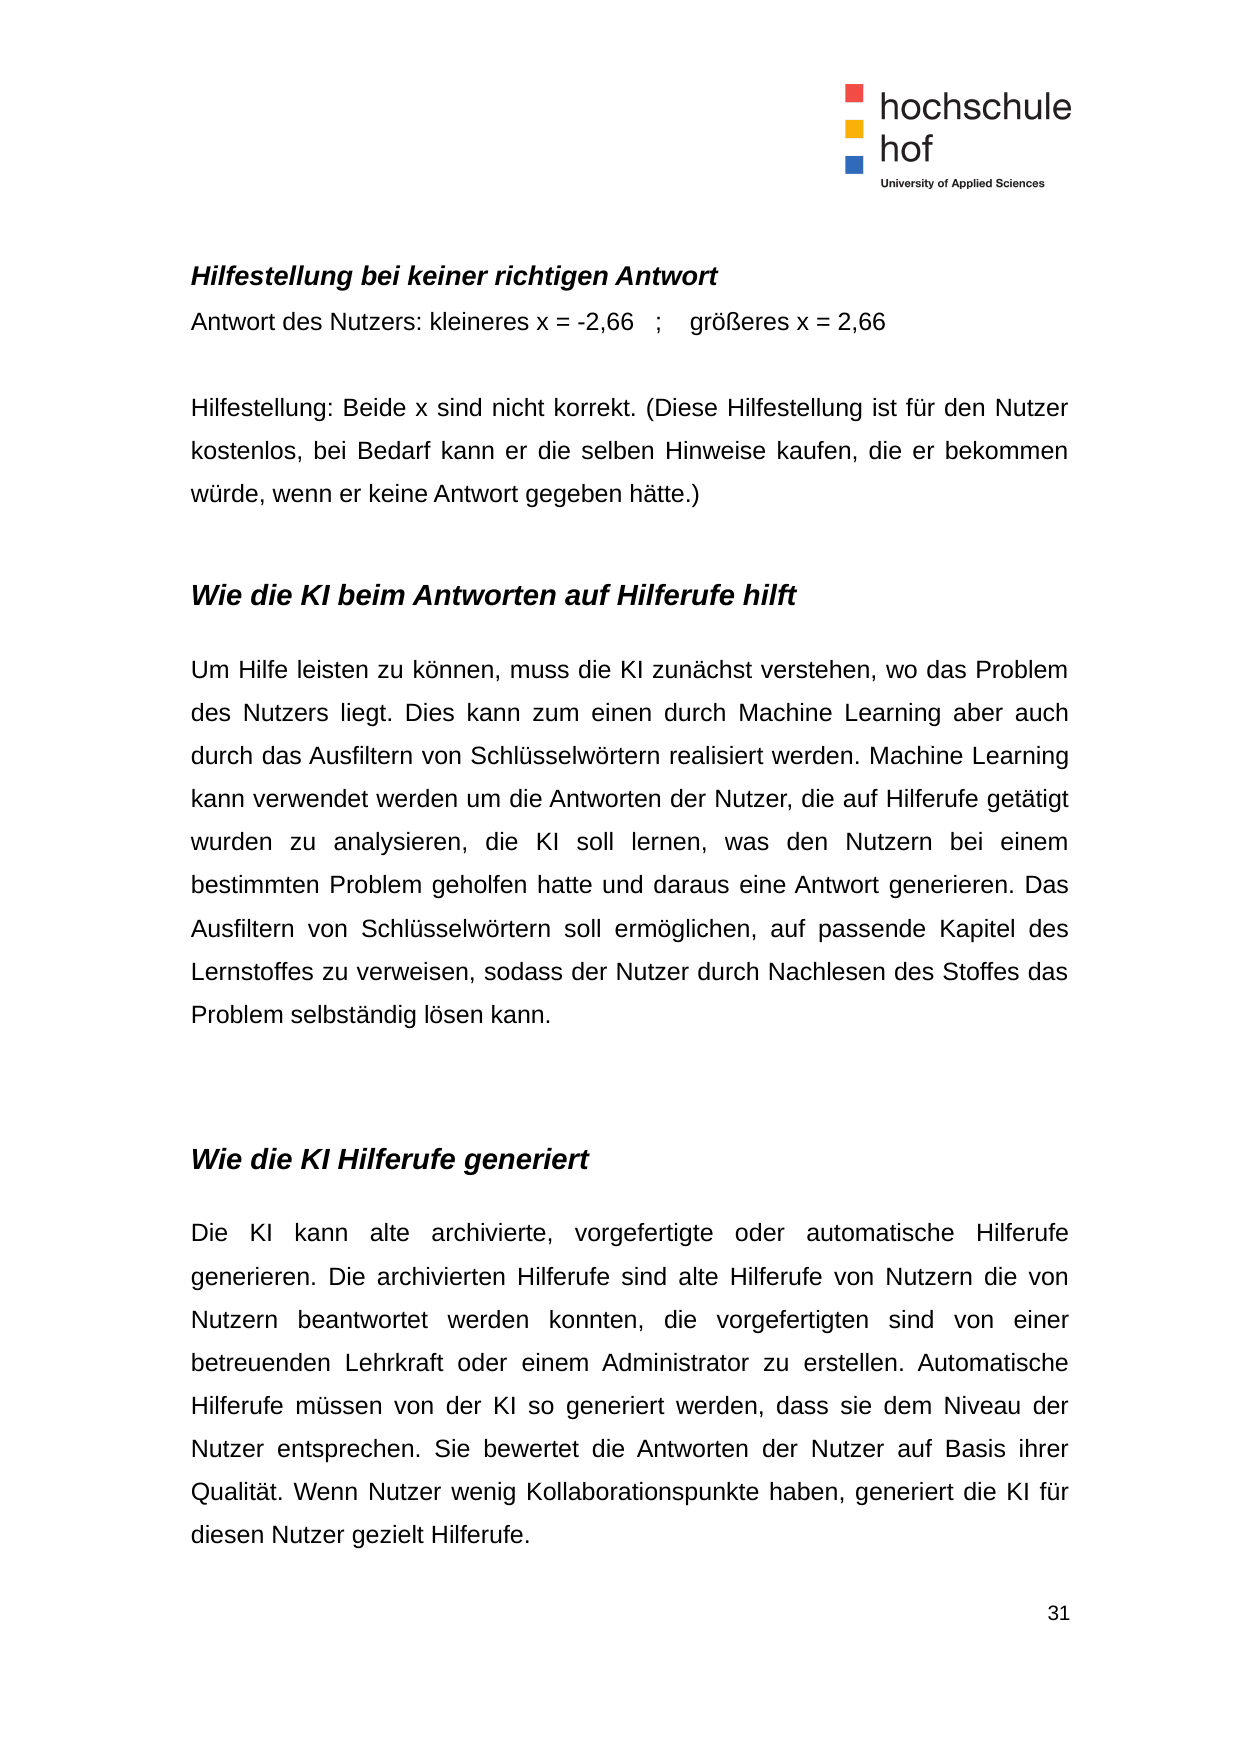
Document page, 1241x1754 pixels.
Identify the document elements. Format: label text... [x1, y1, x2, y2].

text Um Hilfe leisten zu können, muss die KI zunächst verstehen, wo das Problem des Nutzers liegt. Dies kann zum einen durch Machine Learning aber auch durch das Ausfiltern von Schlüsselwörtern realisiert werden. Machine Learning kann verwendet werden um die Antworten der Nutzer, die auf Hilferufe getätigt wurden zu analysieren, die KI soll lernen, was den Nutzern bei einem bestimmten Problem geholfen hatte und daraus eine Antwort generieren. Das Ausfiltern von Schlüsselwörtern soll ermöglichen, auf passende Kapitel des Lernstoffes zu verweisen, sodass der Nutzer durch Nachlesen des Stoffes das Problem selbständig lösen kann. [191, 655, 1070, 1028]
text Hilfestellung: Beide x sind nicht korrekt. (Diese Hilfestellung ist für den Nutzer kostenlos, bei Bedarf kann er die selben Hinweise kaufen, die er bekommen würde, wenn er keine Antwort gegeben hätte.) [191, 393, 1070, 508]
text Die KI kann alte archivierte, vorgefertigte oder automatische Hilferufe generieren. Die archivierten Hilferufe sind alte Hilferufe von Nutzern die von Nutzern beantwortet werden konnten, die vorgefertigten sind von einer betreuenden Lehrkraft oder einem Administrator zu erstellen. Automatische Hilferufe müssen von der KI so generiert werden, dass sie dem Niveau der Nutzer entsprechen. Sie bewertet die Antworten der Nutzer auf Basis ihrer Qualität. Wenn Nutzer wenig Kollaborationspunkte haben, generiert die KI für diesen Nutzer gezielt Hilferufe. [191, 1218, 1070, 1549]
subtitle Wie die KI Hilferufe generiert [191, 1142, 1070, 1175]
text Antwort des Nutzers: kleineres x = -2,66 ; größeres x = 2,66 [191, 307, 1070, 336]
subtitle Hilfestellung bei keiner richtigen Antwort [191, 260, 1070, 291]
subtitle Wie die KI beim Antworten auf Hilferufe hilft [191, 578, 1070, 612]
